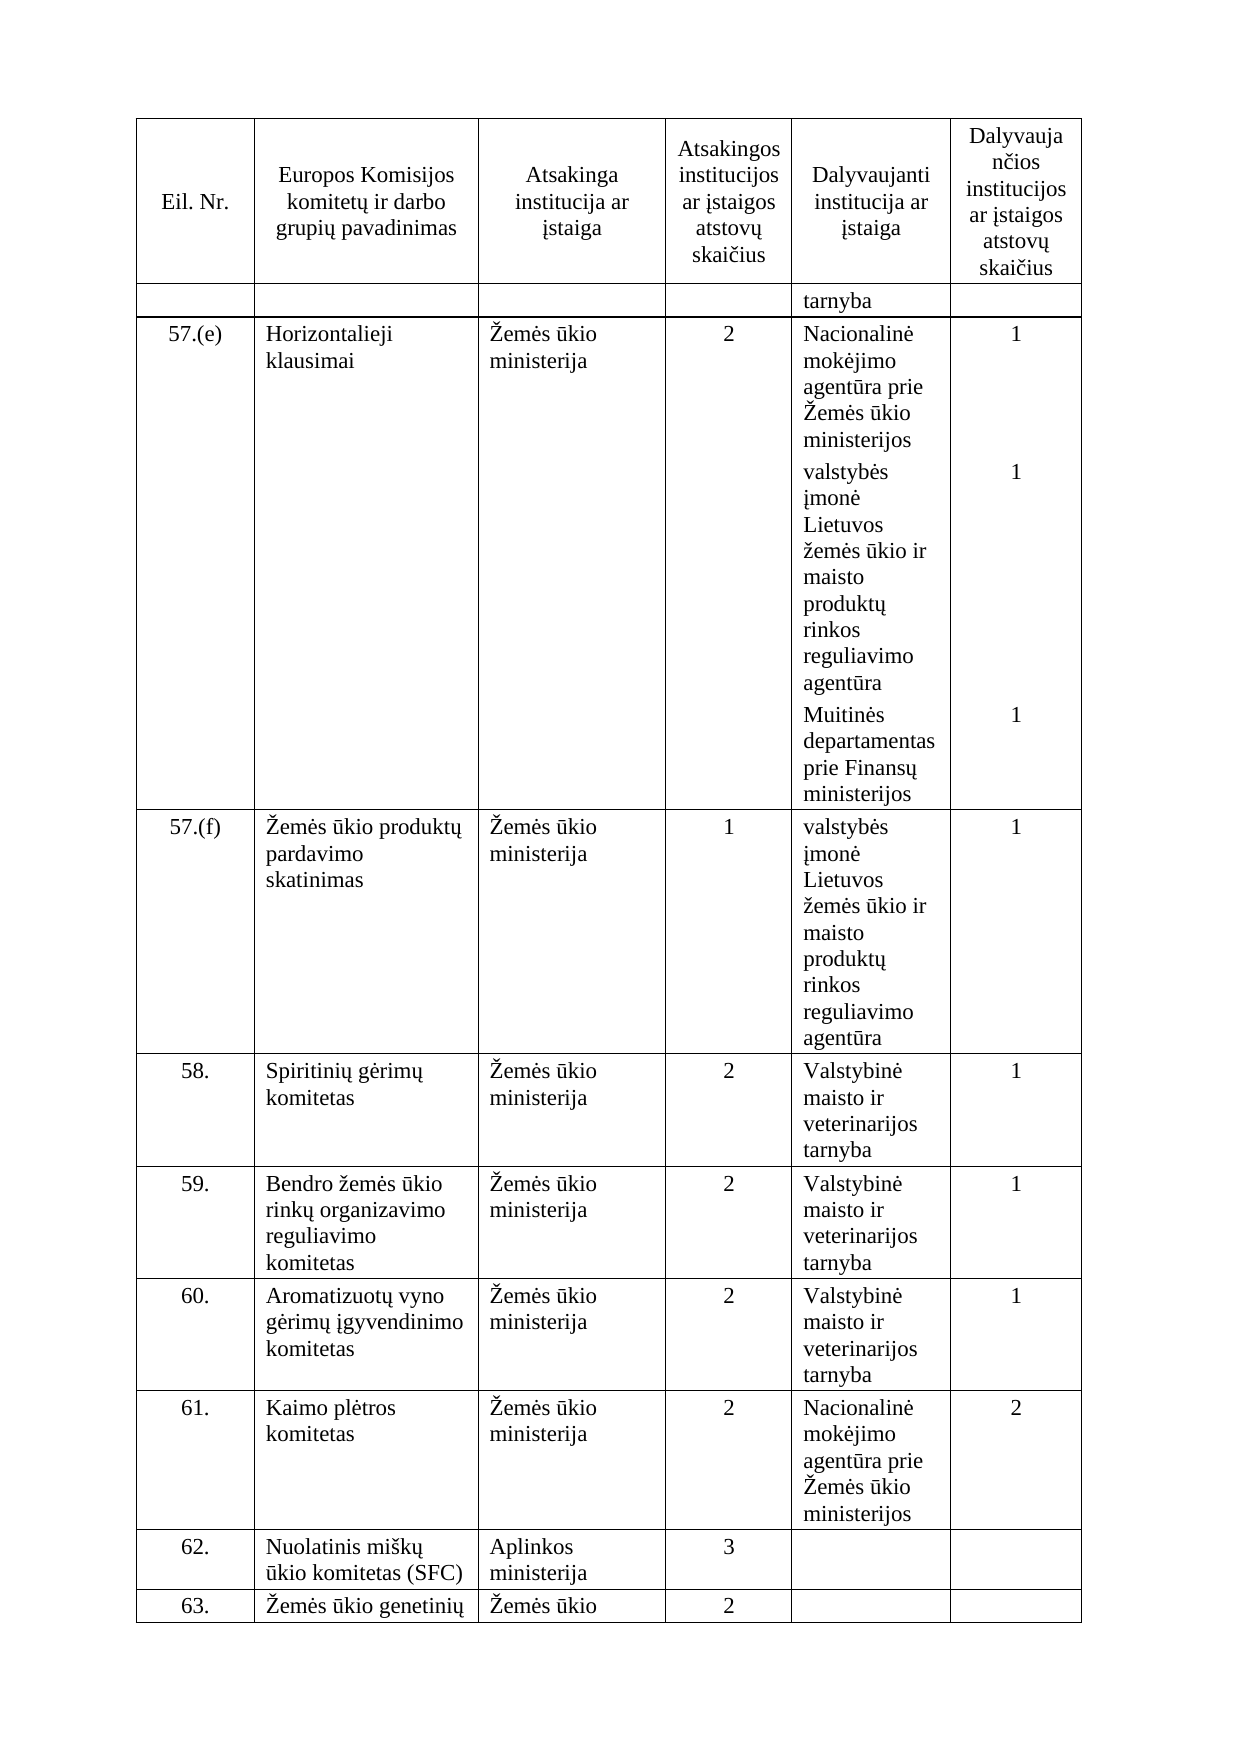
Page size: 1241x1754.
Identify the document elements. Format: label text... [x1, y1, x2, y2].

table_cell 1 [951, 1054, 1081, 1166]
table_header Dalyvaujan­čios institu­cijos ar įstai­gos atstovų skaičius [951, 119, 1081, 283]
table_cell 57.(e) [137, 318, 254, 455]
table_cell Žemės ūkio ministerija [479, 1167, 665, 1278]
table_cell [951, 284, 1081, 316]
table_cell [792, 1530, 950, 1588]
table_cell 1 [951, 698, 1081, 809]
table_cell 63. [137, 1590, 254, 1622]
table_cell 1 [951, 1167, 1081, 1278]
table_cell Kaimo plėtros komitetas [255, 1391, 478, 1529]
table_cell valstybės įmonė Lietuvos žemės ūkio ir maisto produktų rinkos reguliavimo agentūra [792, 810, 950, 1053]
table_cell Nuolatinis miškų ūkio komitetas (SFC) [255, 1530, 478, 1588]
table_cell [479, 284, 665, 316]
table_header At­sa­kin­gos ins­ti­tu­ci­jos ar įstai­gos ats­to­vų skai­čius [666, 119, 791, 283]
table_cell [255, 698, 478, 809]
table_cell 60. [137, 1279, 254, 1390]
table_cell Aromatizuotų vyno gėrimų įgyvendinimo komitetas [255, 1279, 478, 1390]
table_cell Žemės ūkio produktų pardavimo skatinimas [255, 810, 478, 1053]
table_cell 61. [137, 1391, 254, 1529]
table_header Atsakinga institucija ar įstaiga [479, 119, 665, 283]
table_cell 1 [666, 810, 791, 1053]
table_cell 3 [666, 1530, 791, 1588]
table_cell 1 [951, 318, 1081, 455]
table_cell Spiritinių gėrimų komitetas [255, 1054, 478, 1166]
table_cell 1 [951, 455, 1081, 698]
table_cell 2 [666, 1590, 791, 1622]
table_cell Horizontalieji klausimai [255, 318, 478, 455]
table_cell Valstybinė mais­to ir veterinarijos tarnyba [792, 1054, 950, 1166]
table_cell [951, 1530, 1081, 1588]
table_cell valstybės įmonė Lietuvos žemės ūkio ir maisto produktų rinkos reguliavimo agentūra [792, 455, 950, 698]
table_cell [666, 698, 791, 809]
table_cell tarnyba [792, 284, 950, 316]
table_cell 2 [951, 1391, 1081, 1529]
table_cell 62. [137, 1530, 254, 1588]
table_cell 59. [137, 1167, 254, 1278]
table_cell 2 [666, 1054, 791, 1166]
table_cell [951, 1590, 1081, 1622]
table_cell Muitinės departamentas prie Finansų ministerijos [792, 698, 950, 809]
table_cell Žemės ūkio [479, 1590, 665, 1622]
table_header Dalyvau­janti institu­cija ar įstaiga [792, 119, 950, 283]
table_cell [137, 698, 254, 809]
table_cell 1 [951, 1279, 1081, 1390]
table_cell [255, 284, 478, 316]
table_cell 2 [666, 1167, 791, 1278]
table_cell 1 [951, 810, 1081, 1053]
table_cell 2 [666, 318, 791, 455]
table_cell Nacionalinė mo­kėjimo agentūra prie Žemės ūkio ministerijos [792, 318, 950, 455]
table_cell [479, 698, 665, 809]
table_cell [666, 284, 791, 316]
table_cell [792, 1590, 950, 1622]
table_cell 2 [666, 1391, 791, 1529]
table_cell Žemės ūkio ministerija [479, 810, 665, 1053]
table_header Eil. Nr. [137, 119, 254, 283]
table_cell 57.(f) [137, 810, 254, 1053]
table_cell 2 [666, 1279, 791, 1390]
table_cell Valstybinė mais­to ir veterinarijos tarnyba [792, 1167, 950, 1278]
table_cell [255, 455, 478, 698]
table_cell Žemės ūkio genetinių [255, 1590, 478, 1622]
table_cell Valstybinė mais­to ir veterinarijos tarnyba [792, 1279, 950, 1390]
table_header Europos Komisijos komitetų ir darbo grupių pavadinimas [255, 119, 478, 283]
table_cell Nacionalinė mokėjimo agentūra prie Žemės ūkio ministerijos [792, 1391, 950, 1529]
table_cell Žemės ūkio ministerija [479, 1054, 665, 1166]
table_cell [479, 455, 665, 698]
table_cell 58. [137, 1054, 254, 1166]
table_cell Žemės ūkio ministerija [479, 318, 665, 455]
table_cell Aplinkos ministerija [479, 1530, 665, 1588]
table_cell Žemės ūkio ministerija [479, 1279, 665, 1390]
table_cell [137, 284, 254, 316]
table_cell [137, 455, 254, 698]
table_cell [666, 455, 791, 698]
table_cell Žemės ūkio ministerija [479, 1391, 665, 1529]
table_cell Bendro žemės ūkio rinkų organizavimo reguliavimo komitetas [255, 1167, 478, 1278]
